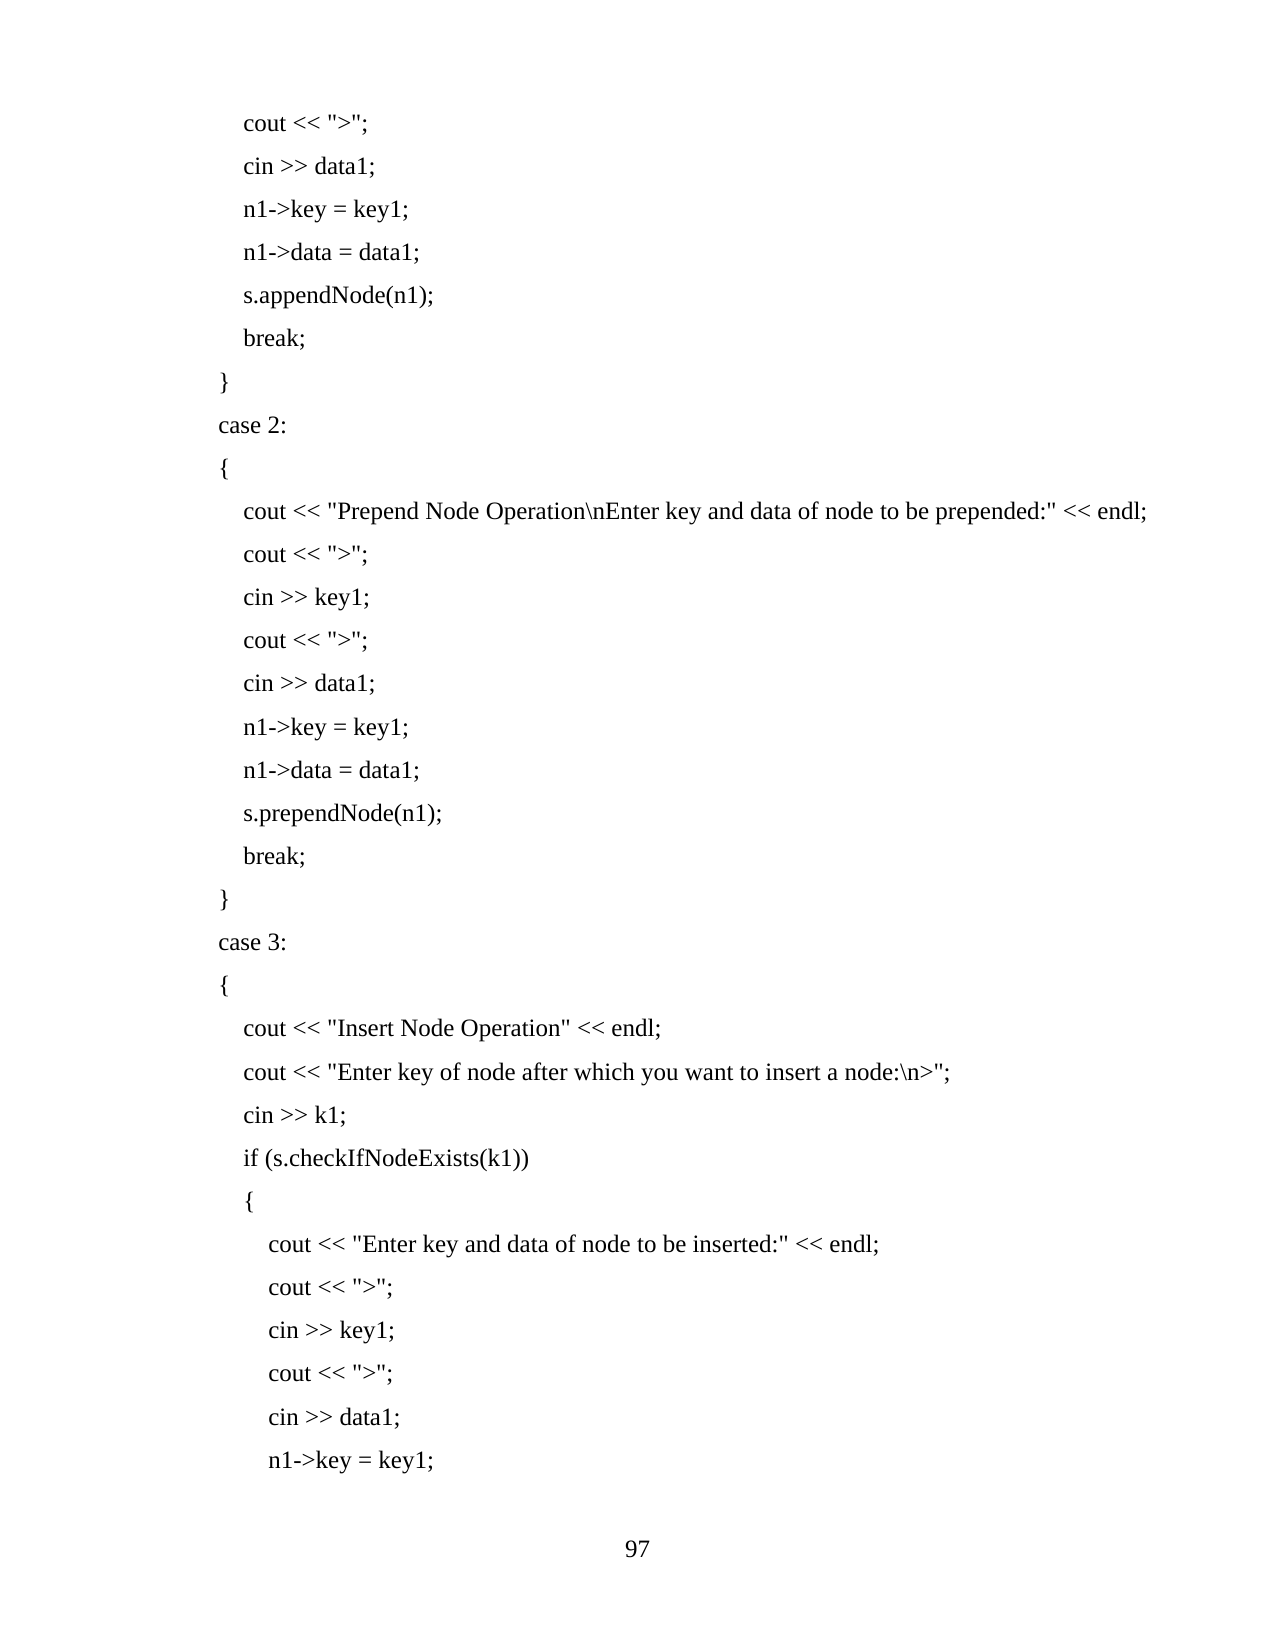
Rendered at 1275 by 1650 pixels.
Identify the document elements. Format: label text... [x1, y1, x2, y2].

text n1->data = data1; [118, 237, 1157, 266]
text cin >> data1; [118, 151, 1157, 180]
text cout << ">"; [118, 625, 1157, 654]
text cin >> k1; [118, 1100, 1157, 1128]
text s.prependNode(n1); [118, 798, 1157, 827]
text cout << "Enter key of node after which you want to insert a node:\n>"; [118, 1057, 1157, 1085]
text } [118, 367, 1157, 395]
text cin >> data1; [118, 668, 1157, 697]
text break; [118, 841, 1157, 870]
text cin >> key1; [118, 1315, 1157, 1344]
text cout << "Enter key and data of node to be inserted:" << endl; [118, 1229, 1157, 1258]
text case 3: [118, 927, 1157, 956]
text cin >> data1; [118, 1402, 1157, 1430]
text { [118, 970, 1157, 999]
text cout << ">"; [118, 539, 1157, 568]
text cout << ">"; [118, 108, 1157, 137]
text n1->data = data1; [118, 755, 1157, 783]
text cout << "Prepend Node Operation\nEnter key and data of node to be prepended:" << endl; [118, 496, 1157, 525]
text break; [118, 323, 1157, 352]
text { [118, 453, 1157, 482]
text n1->key = key1; [118, 1445, 1157, 1473]
text s.appendNode(n1); [118, 280, 1157, 309]
text if (s.checkIfNodeExists(k1)) [118, 1143, 1157, 1172]
text cout << "Insert Node Operation" << endl; [118, 1013, 1157, 1042]
text } [118, 884, 1157, 913]
text case 2: [118, 410, 1157, 438]
text n1->key = key1; [118, 712, 1157, 740]
text n1->key = key1; [118, 194, 1157, 223]
text cout << ">"; [118, 1358, 1157, 1387]
text cin >> key1; [118, 582, 1157, 611]
text { [118, 1186, 1157, 1215]
text cout << ">"; [118, 1272, 1157, 1301]
